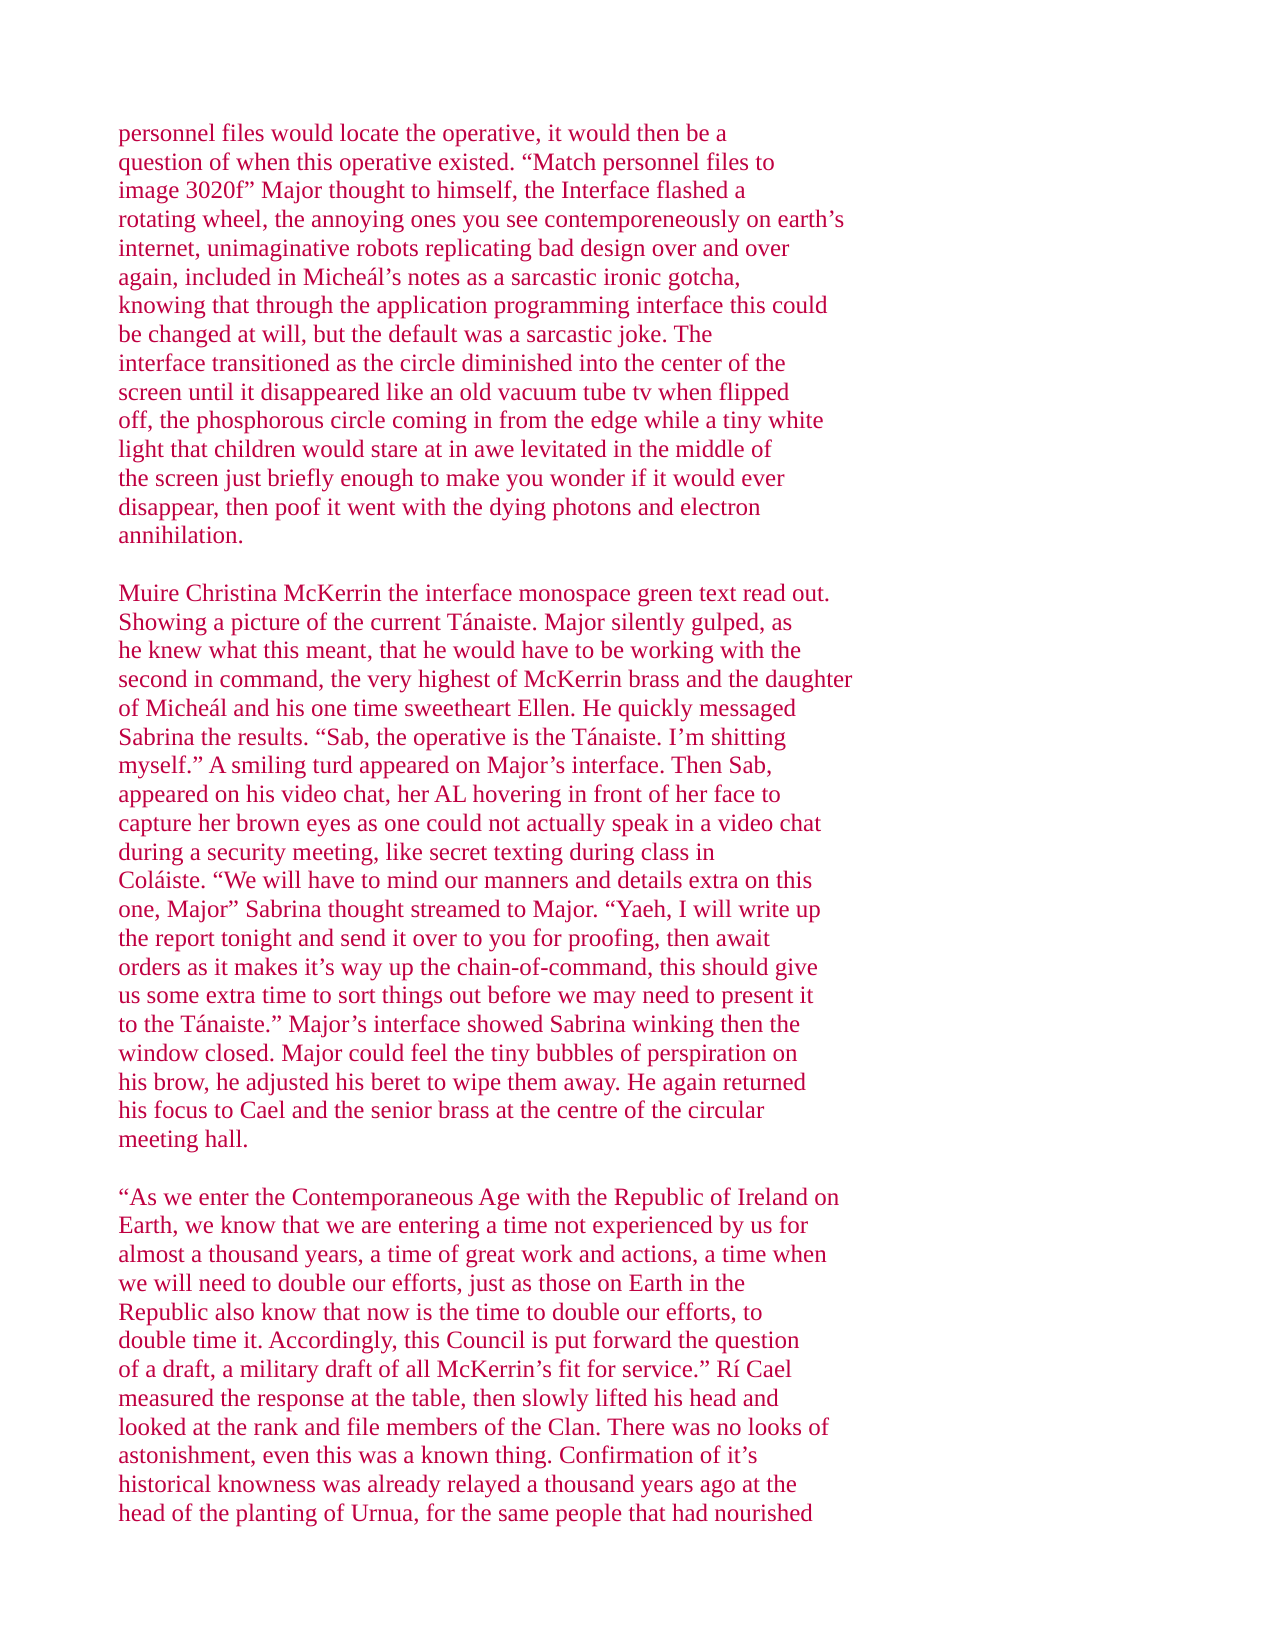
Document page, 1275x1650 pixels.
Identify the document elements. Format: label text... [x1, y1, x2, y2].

text personnel files would locate the operative, it would then be a question of when this operative existed. “Match personnel files to image 3020f” Major thought to himself, the Interface flashed a rotating wheel, the annoying ones you see contemporeneously on earth’s internet, unimaginative robots replicating bad design over and over again, included in Micheál’s notes as a sarcastic ironic gotcha, knowing that through the application programming interface this could be changed at will, but the default was a sarcastic joke. The interface transitioned as the circle diminished into the center of the screen until it disappeared like an old vacuum tube tv when flipped off, the phosphorous circle coming in from the edge while a tiny white light that children would stare at in awe levitated in the middle of the screen just briefly enough to make you wonder if it would ever disappear, then poof it went with the dying photons and electron annihilation. Muire Christina McKerrin the interface monospace green text read out. Showing a picture of the current Tánaiste. Major silently gulped, as he knew what this meant, that he would have to be working with the second in command, the very highest of McKerrin brass and the daughter of Micheál and his one time sweetheart Ellen. He quickly messaged Sabrina the results. “Sab, the operative is the Tánaiste. I’m shitting myself.” A smiling turd appeared on Major’s interface. Then Sab, appeared on his video chat, her AL hovering in front of her face to capture her brown eyes as one could not actually speak in a video chat during a security meeting, like secret texting during class in Coláiste. “We will have to mind our manners and details extra on this one, Major” Sabrina thought streamed to Major. “Yaeh, I will write up the report tonight and send it over to you for proofing, then await orders as it makes it’s way up the chain-of-command, this should give us some extra time to sort things out before we may need to present it to the Tánaiste.” Major’s interface showed Sabrina winking then the window closed. Major could feel the tiny bubbles of perspiration on his brow, he adjusted his beret to wipe them away. He again returned his focus to Cael and the senior brass at the centre of the circular meeting hall. “As we enter the Contemporaneous Age with the Republic of Ireland on Earth, we know that we are entering a time not experienced by us for almost a thousand years, a time of great work and actions, a time when we will need to double our efforts, just as those on Earth in the Republic also know that now is the time to double our efforts, to double time it. Accordingly, this Council is put forward the question of a draft, a military draft of all McKerrin’s fit for service.” Rí Cael measured the response at the table, then slowly lifted his head and looked at the rank and file members of the Clan. There was no looks of astonishment, even this was a known thing. Confirmation of it’s historical knowness was already relayed a thousand years ago at the head of the planting of Urnua, for the same people that had nourished [118, 118, 1157, 1527]
